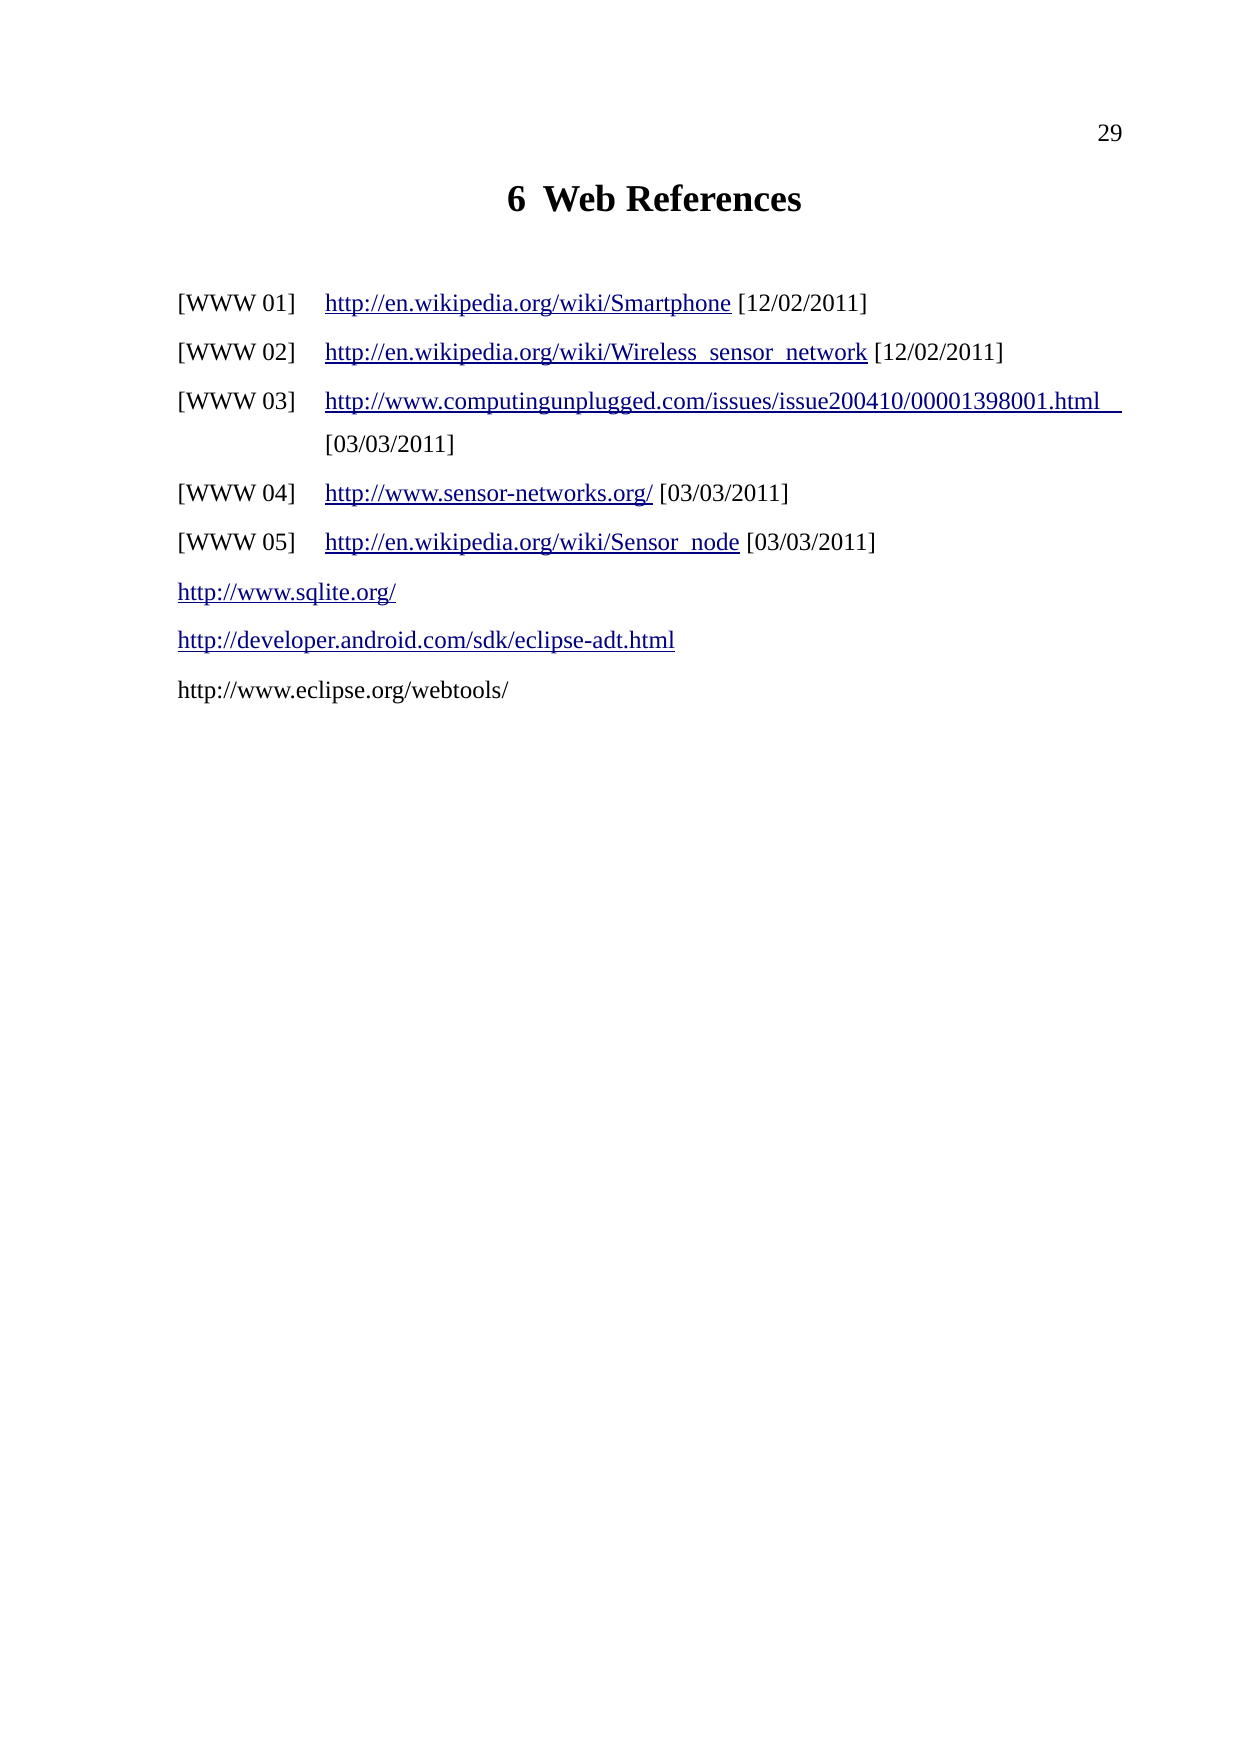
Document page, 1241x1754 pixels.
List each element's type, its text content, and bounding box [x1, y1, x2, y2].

text [WWW 03] http://www.computingunplugged.com/issues/issue200410/00001398001.html [03/03/2011] [177, 386, 1122, 458]
text http://www.sqlite.org/ [177, 577, 1122, 605]
text http://www.eclipse.org/webtools/ [177, 675, 1122, 703]
text [WWW 04] http://www.sensor-networks.org/ [03/03/2011] [177, 478, 1122, 507]
subtitle Web References [177, 176, 1122, 220]
text http://developer.android.com/sdk/eclipse-adt.html [177, 626, 1122, 654]
text [WWW 02] http://en.wikipedia.org/wiki/Wireless_sensor_network [12/02/2011] [177, 337, 1122, 366]
text [WWW 05] http://en.wikipedia.org/wiki/Sensor_node [03/03/2011] [177, 527, 1122, 556]
text [WWW 01] http://en.wikipedia.org/wiki/Smartphone [12/02/2011] [177, 288, 1122, 317]
